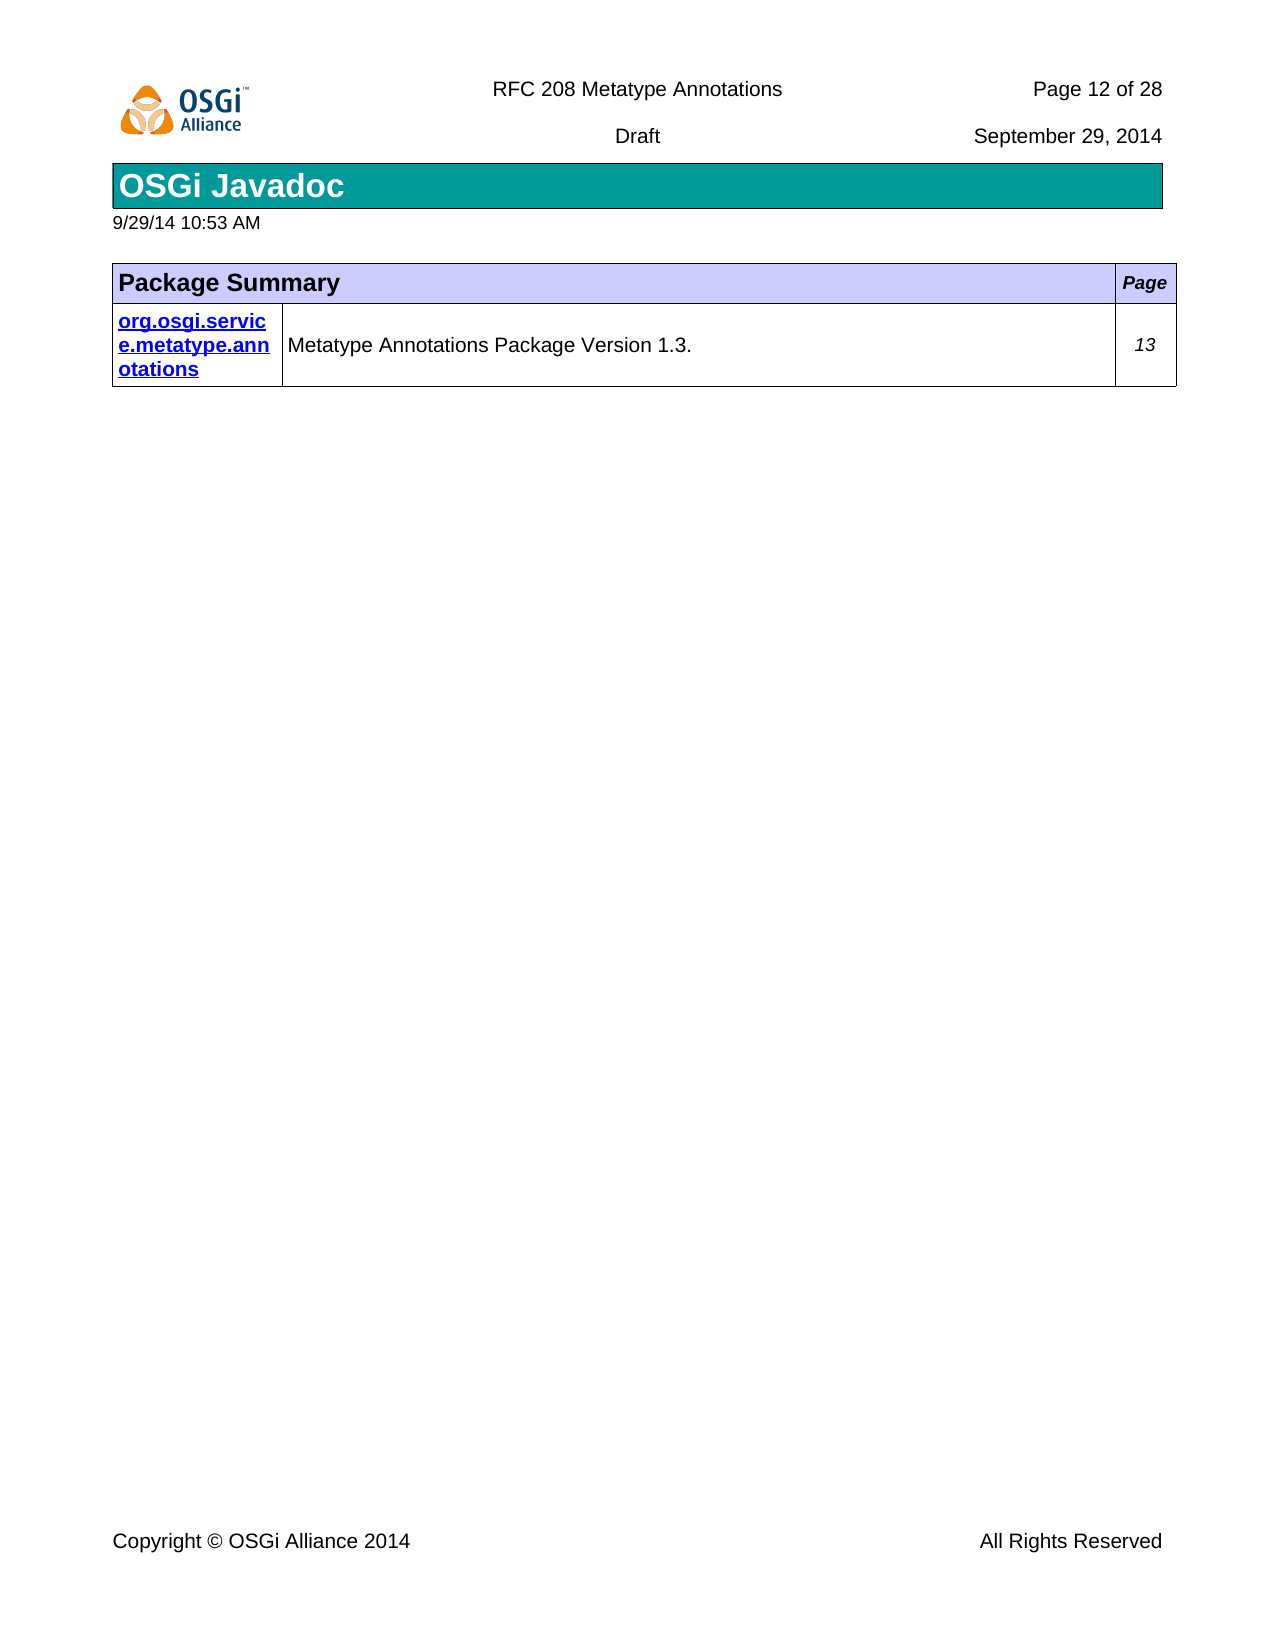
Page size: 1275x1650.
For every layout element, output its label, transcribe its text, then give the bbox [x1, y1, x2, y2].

table_header Page [1116, 264, 1176, 303]
table_header Package Summary [113, 264, 1115, 303]
table_cell Metatype Annotations Package Version 1.3. [283, 304, 1115, 386]
picture [113, 78, 257, 142]
table_cell 13 [1116, 304, 1176, 386]
table_cell org.osgi.service.metatype.annotations [113, 304, 282, 386]
subtitle OSGi Javadoc [114, 164, 1162, 208]
text 9/29/14 10:53 AM [112, 212, 1162, 233]
